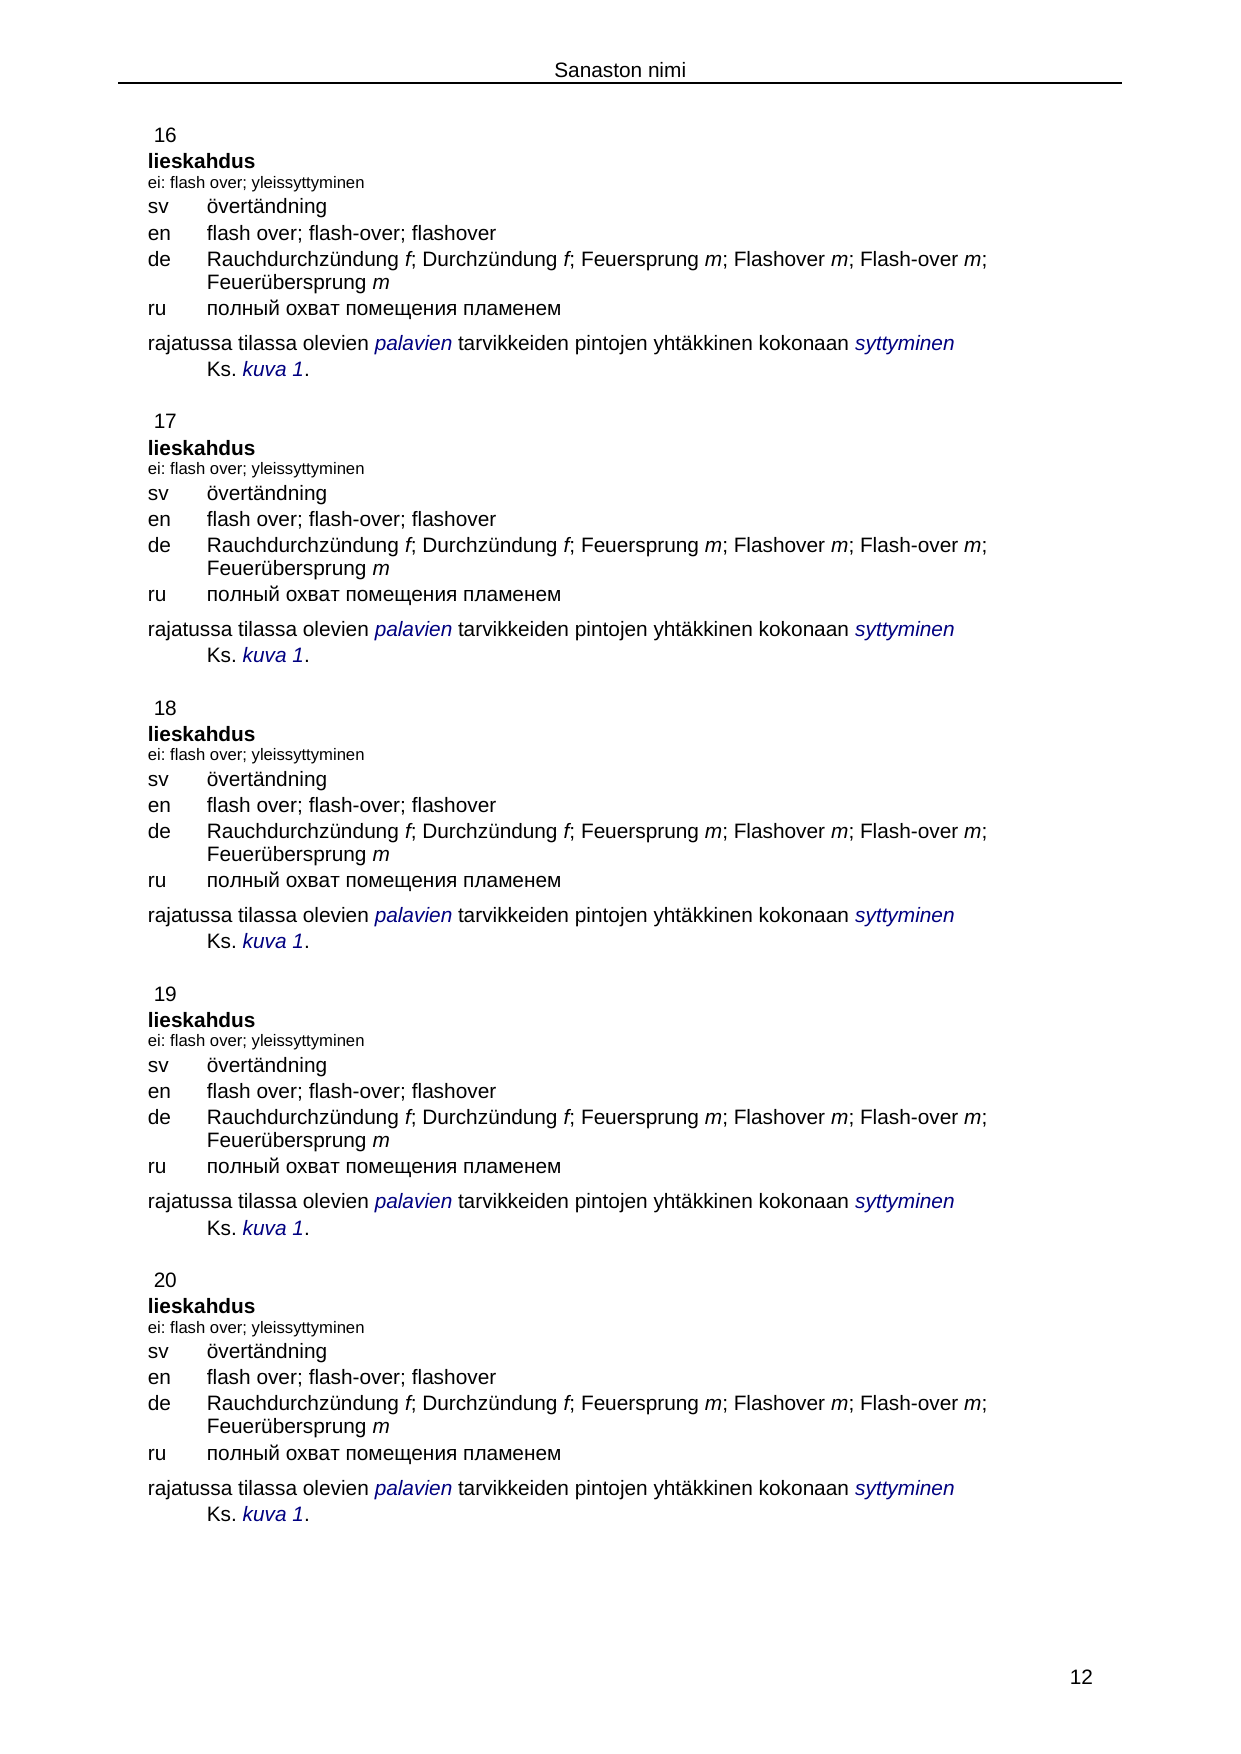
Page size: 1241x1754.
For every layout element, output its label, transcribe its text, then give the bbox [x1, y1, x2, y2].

table_header 19 lieskahdus ei: flash over; yleissyttyminen sv övertändning en flash over; flash-over; flashover de Rauchdurchzündung f; Durchzündung f; Feuersprung m; Flashover m; Flash-over m; Feuerübersprung m ru полный охват помещения пламенем rajatussa tilassa olevien palavien tarvikkeiden pintojen yhtäkkinen kokonaan syttyminen Ks. kuva 1. [118, 976, 1122, 1239]
table_header 20 lieskahdus ei: flash over; yleissyttyminen sv övertändning en flash over; flash-over; flashover de Rauchdurchzündung f; Durchzündung f; Feuersprung m; Flashover m; Flash-over m; Feuerübersprung m ru полный охват помещения пламенем rajatussa tilassa olevien palavien tarvikkeiden pintojen yhtäkkinen kokonaan syttyminen Ks. kuva 1. [118, 1263, 1122, 1526]
table_header 18 lieskahdus ei: flash over; yleissyttyminen sv övertändning en flash over; flash-over; flashover de Rauchdurchzündung f; Durchzündung f; Feuersprung m; Flashover m; Flash-over m; Feuerübersprung m ru полный охват помещения пламенем rajatussa tilassa olevien palavien tarvikkeiden pintojen yhtäkkinen kokonaan syttyminen Ks. kuva 1. [118, 690, 1122, 953]
table_header 16 lieskahdus ei: flash over; yleissyttyminen sv övertändning en flash over; flash-over; flashover de Rauchdurchzündung f; Durchzündung f; Feuersprung m; Flashover m; Flash-over m; Feuerübersprung m ru полный охват помещения пламенем rajatussa tilassa olevien palavien tarvikkeiden pintojen yhtäkkinen kokonaan syttyminen Ks. kuva 1. [118, 118, 1122, 381]
table_header 17 lieskahdus ei: flash over; yleissyttyminen sv övertändning en flash over; flash-over; flashover de Rauchdurchzündung f; Durchzündung f; Feuersprung m; Flashover m; Flash-over m; Feuerübersprung m ru полный охват помещения пламенем rajatussa tilassa olevien palavien tarvikkeiden pintojen yhtäkkinen kokonaan syttyminen Ks. kuva 1. [118, 404, 1122, 667]
